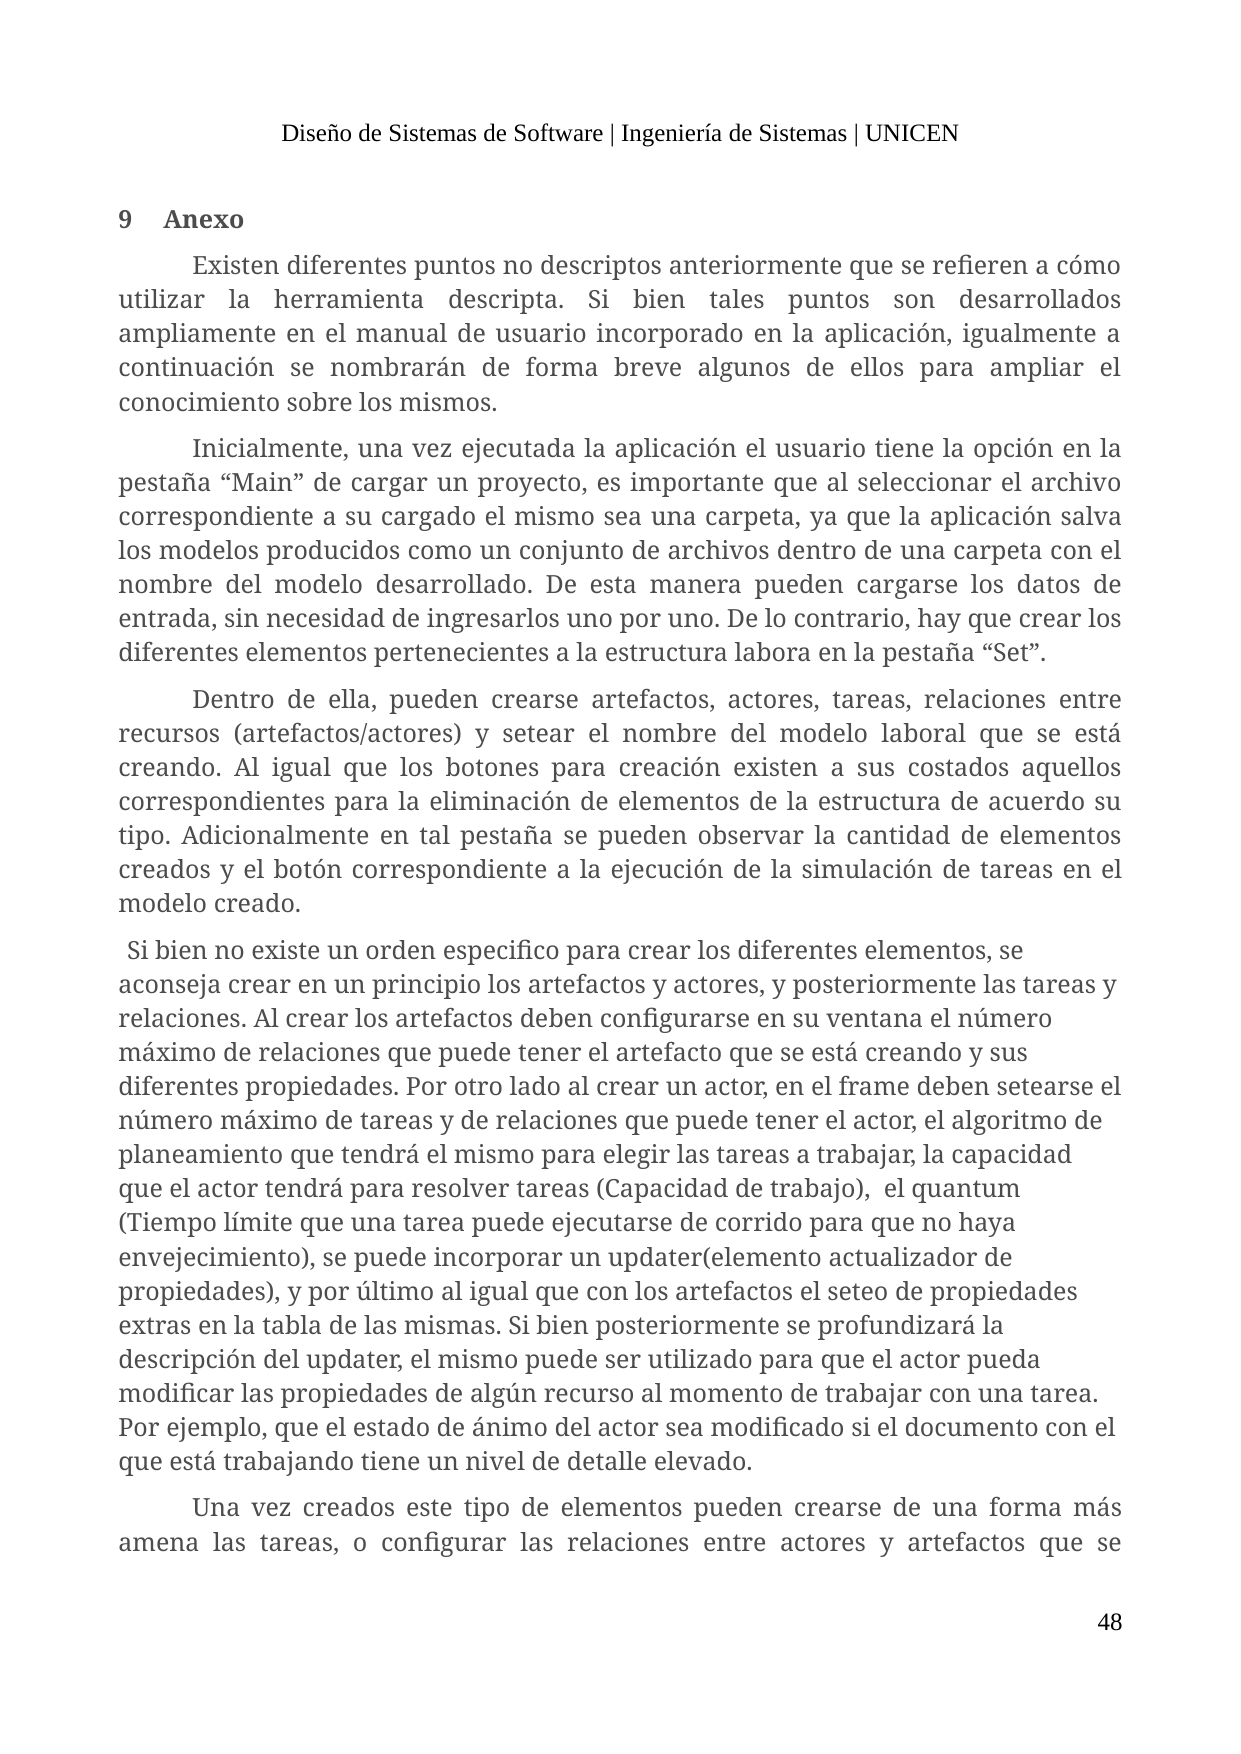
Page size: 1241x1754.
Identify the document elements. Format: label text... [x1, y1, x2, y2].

text Dentro de ella, pueden crearse artefactos, actores, tareas, relaciones entre recursos (artefactos/actores) y setear el nombre del modelo laboral que se está creando. Al igual que los botones para creación existen a sus costados aquellos correspondientes para la eliminación de elementos de la estructura de acuerdo su tipo. Adicionalmente en tal pestaña se pueden observar la cantidad de elementos creados y el botón correspondiente a la ejecución de la simulación de tareas en el modelo creado. [118, 682, 1122, 920]
text Existen diferentes puntos no descriptos anteriormente que se refieren a cómo utilizar la herramienta descripta. Si bien tales puntos son desarrollados ampliamente en el manual de usuario incorporado en la aplicación, igualmente a continuación se nombrarán de forma breve algunos de ellos para ampliar el conocimiento sobre los mismos. [118, 248, 1122, 418]
text Una vez creados este tipo de elementos pueden crearse de una forma más amena las tareas, o configurar las relaciones entre actores y artefactos que se [118, 1490, 1122, 1558]
text Inicialmente, una vez ejecutada la aplicación el usuario tiene la opción en la pestaña “Main” de cargar un proyecto, es importante que al seleccionar el archivo correspondiente a su cargado el mismo sea una carpeta, ya que la aplicación salva los modelos producidos como un conjunto de archivos dentro de una carpeta con el nombre del modelo desarrollado. De esta manera pueden cargarse los datos de entrada, sin necesidad de ingresarlos uno por uno. De lo contrario, hay que crear los diferentes elementos pertenecientes a la estructura labora en la pestaña “Set”. [118, 431, 1122, 669]
subtitle Anexo [118, 201, 1122, 235]
text Si bien no existe un orden especifico para crear los diferentes elementos, se aconseja crear en un principio los artefactos y actores, y posteriormente las tareas y relaciones. Al crear los artefactos deben configurarse en su ventana el número máximo de relaciones que puede tener el artefacto que se está creando y sus diferentes propiedades. Por otro lado al crear un actor, en el frame deben setearse el número máximo de tareas y de relaciones que puede tener el actor, el algoritmo de planeamiento que tendrá el mismo para elegir las tareas a trabajar, la capacidad que el actor tendrá para resolver tareas (Capacidad de trabajo), el quantum (Tiempo límite que una tarea puede ejecutarse de corrido para que no haya envejecimiento), se puede incorporar un updater(elemento actualizador de propiedades), y por último al igual que con los artefactos el seteo de propiedades extras en la tabla de las mismas. Si bien posteriormente se profundizará la descripción del updater, el mismo puede ser utilizado para que el actor pueda modificar las propiedades de algún recurso al momento de trabajar con una tarea. Por ejemplo, que el estado de ánimo del actor sea modificado si el documento con el que está trabajando tiene un nivel de detalle elevado. [118, 933, 1122, 1478]
